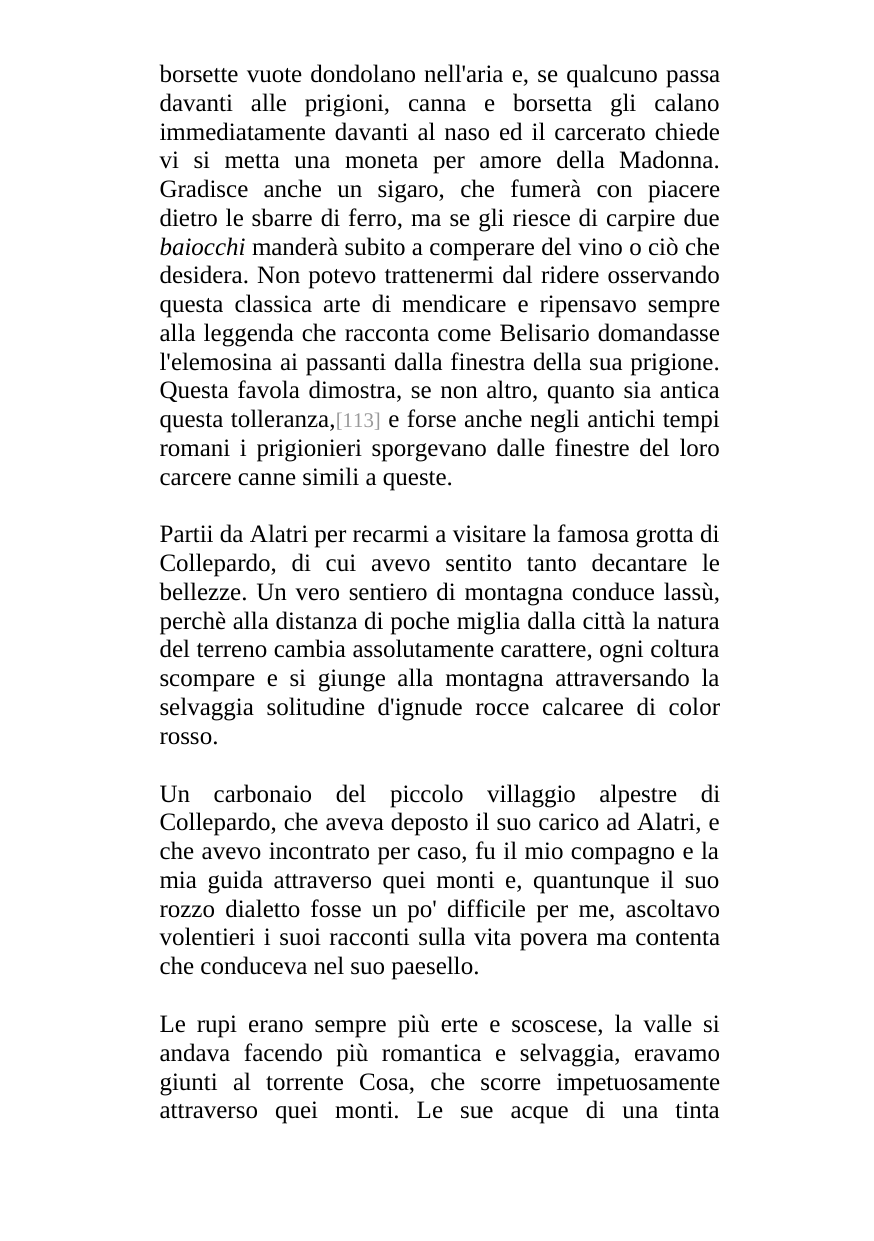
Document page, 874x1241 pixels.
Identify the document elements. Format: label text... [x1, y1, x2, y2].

text Le rupi erano sempre più erte e scoscese, la valle si andava facendo più romantica e selvaggia, eravamo giunti al torrente Cosa, che scorre impetuosamente attraverso quei monti. Le sue acque di una tinta [159, 1009, 720, 1124]
text Partii da Alatri per recarmi a visitare la famosa grotta di Collepardo, di cui avevo sentito tanto decantare le bellezze. Un vero sentiero di montagna conduce lassù, perchè alla distanza di poche miglia dalla città la natura del terreno cambia assolutamente carattere, ogni coltura scompare e si giunge alla montagna attraversando la selvaggia solitudine d'ignude rocce calcaree di color rosso. [159, 519, 720, 749]
text borsette vuote dondolano nell'aria e, se qualcuno passa davanti alle prigioni, canna e borsetta gli calano immediatamente davanti al naso ed il carcerato chiede vi si metta una moneta per amore della Madonna. Gradisce anche un sigaro, che fumerà con piacere dietro le sbarre di ferro, ma se gli riesce di carpire due baiocchi manderà subito a comperare del vino o ciò che desidera. Non potevo trattenermi dal ridere osservando questa classica arte di mendicare e ripensavo sempre alla leggenda che racconta come Belisario domandasse l'elemosina ai passanti dalla finestra della sua prigione. Questa favola dimostra, se non altro, quanto sia antica questa tolleranza,[113] e forse anche negli antichi tempi romani i prigionieri sporgevano dalle finestre del loro carcere canne simili a queste. [159, 59, 720, 490]
text Un carbonaio del piccolo villaggio alpestre di Collepardo, che aveva deposto il suo carico ad Alatri, e che avevo incontrato per caso, fu il mio compagno e la mia guida attraverso quei monti e, quantunque il suo rozzo dialetto fosse un po' difficile per me, ascoltavo volentieri i suoi racconti sulla vita povera ma contenta che conduceva nel suo paesello. [159, 779, 720, 980]
